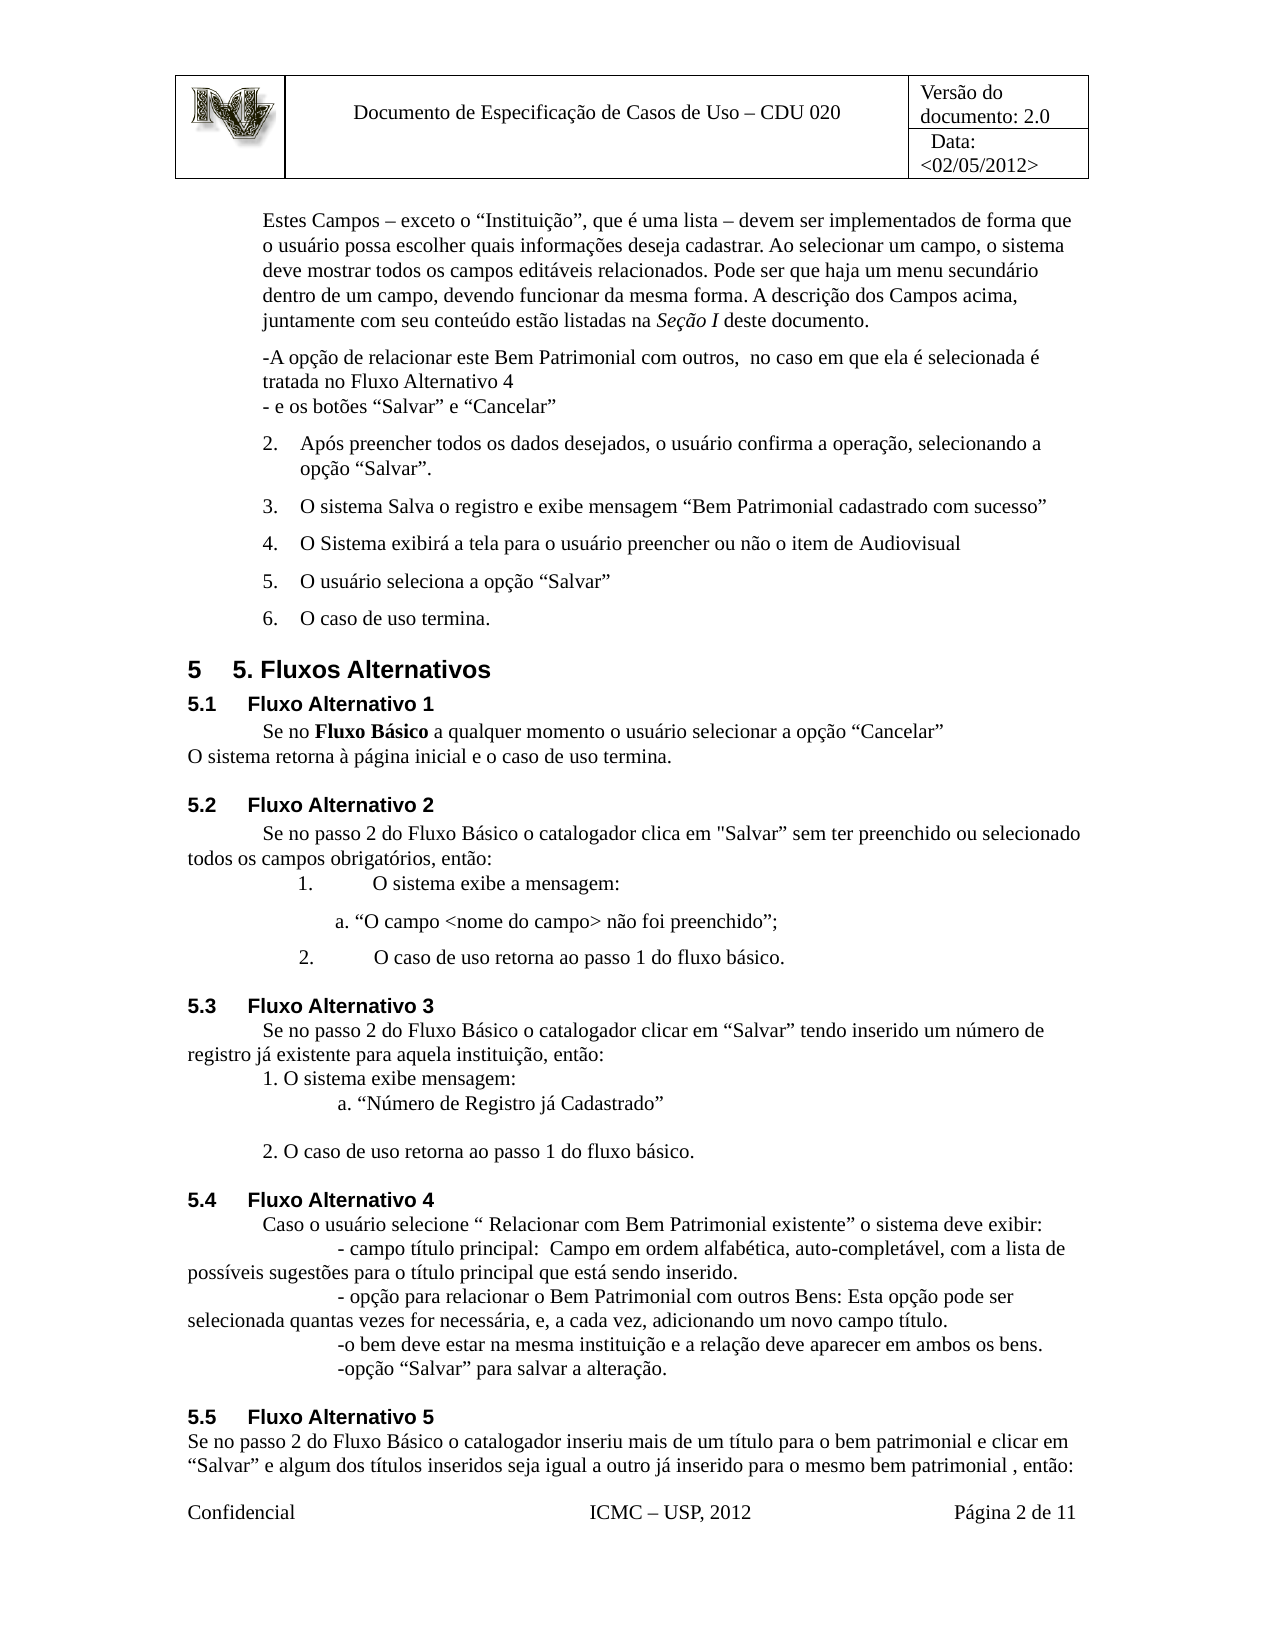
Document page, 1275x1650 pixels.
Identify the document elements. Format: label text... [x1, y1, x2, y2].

text -A opção de relacionar este Bem Patrimonial com outros, no caso em que ela é selecionada é tratada no Fluxo Alternativo 4 [262, 345, 1087, 393]
text 1. O sistema exibe mensagem: [187, 1066, 1087, 1090]
subtitle Fluxo Alternativo 1 [187, 690, 1087, 715]
list O Sistema exibirá a tela para o usuário preencher ou não o item de Audiovisual [262, 530, 1087, 555]
text Se no passo 2 do Fluxo Básico o catalogador clicar em “Salvar” tendo inserido um número de registro já existente para aquela instituição, então: [187, 1018, 1087, 1066]
text a. “O campo <nome do campo> não foi preenchido”; [261, 908, 1087, 933]
text Se no passo 2 do Fluxo Básico o catalogador clica em "Salvar” sem ter preenchido ou selecionado todos os campos obrigatórios, então: [187, 817, 1087, 870]
list O caso de uso retorna ao passo 1 do fluxo básico. [298, 945, 1087, 969]
text Estes Campos – exceto o “Instituição”, que é uma lista – devem ser implementados de forma que o usuário possa escolher quais informações deseja cadastrar. Ao selecionar um campo, o sistema deve mostrar todos os campos editáveis relacionados. Pode ser que haja um menu secundário dentro de um campo, devendo funcionar da mesma forma. A descrição dos Campos acima, juntamente com seu conteúdo estão listadas na Seção I deste documento. [262, 207, 1087, 332]
text -o bem deve estar na mesma instituição e a relação deve aparecer em ambos os bens. [187, 1332, 1087, 1356]
subtitle Fluxo Alternativo 4 [187, 1187, 1087, 1212]
list Após preencher todos os dados desejados, o usuário confirma a operação, selecionando a opção “Salvar”. [262, 430, 1087, 480]
text - opção para relacionar o Bem Patrimonial com outros Bens: Esta opção pode ser selecionada quantas vezes for necessária, e, a cada vez, adicionando um novo campo título. [187, 1284, 1087, 1332]
text Se no Fluxo Básico a qualquer momento o usuário selecionar a opção “Cancelar” [187, 715, 1087, 744]
text -opção “Salvar” para salvar a alteração. [187, 1356, 1087, 1380]
text Caso o usuário selecione “ Relacionar com Bem Patrimonial existente” o sistema deve exibir: [187, 1212, 1087, 1236]
text - campo título principal: Campo em ordem alfabética, auto-completável, com a lista de possíveis sugestões para o título principal que está sendo inserido. [187, 1236, 1087, 1284]
subtitle Fluxo Alternativo 5 [187, 1404, 1087, 1429]
subtitle Fluxo Alternativo 3 [187, 993, 1087, 1018]
subtitle 5. Fluxos Alternativos [187, 655, 1087, 684]
text a. “Número de Registro já Cadastrado” [187, 1090, 1087, 1114]
subtitle Fluxo Alternativo 2 [187, 792, 1087, 817]
list O sistema Salva o registro e exibe mensagem “Bem Patrimonial cadastrado com sucesso” [262, 493, 1087, 518]
text O sistema retorna à página inicial e o caso de uso termina. [187, 744, 1087, 768]
text Se no passo 2 do Fluxo Básico o catalogador inseriu mais de um título para o bem patrimonial e clicar em “Salvar” e algum dos títulos inseridos seja igual a outro já inserido para o mesmo bem patrimonial , então: [187, 1429, 1087, 1477]
text - e os botões “Salvar” e “Cancelar” [262, 393, 1087, 418]
list O usuário seleciona a opção “Salvar” [262, 568, 1087, 593]
text 2. O caso de uso retorna ao passo 1 do fluxo básico. [187, 1138, 1087, 1163]
list O caso de uso termina. [262, 605, 1087, 630]
text 1. O sistema exibe a mensagem: [292, 870, 1087, 895]
